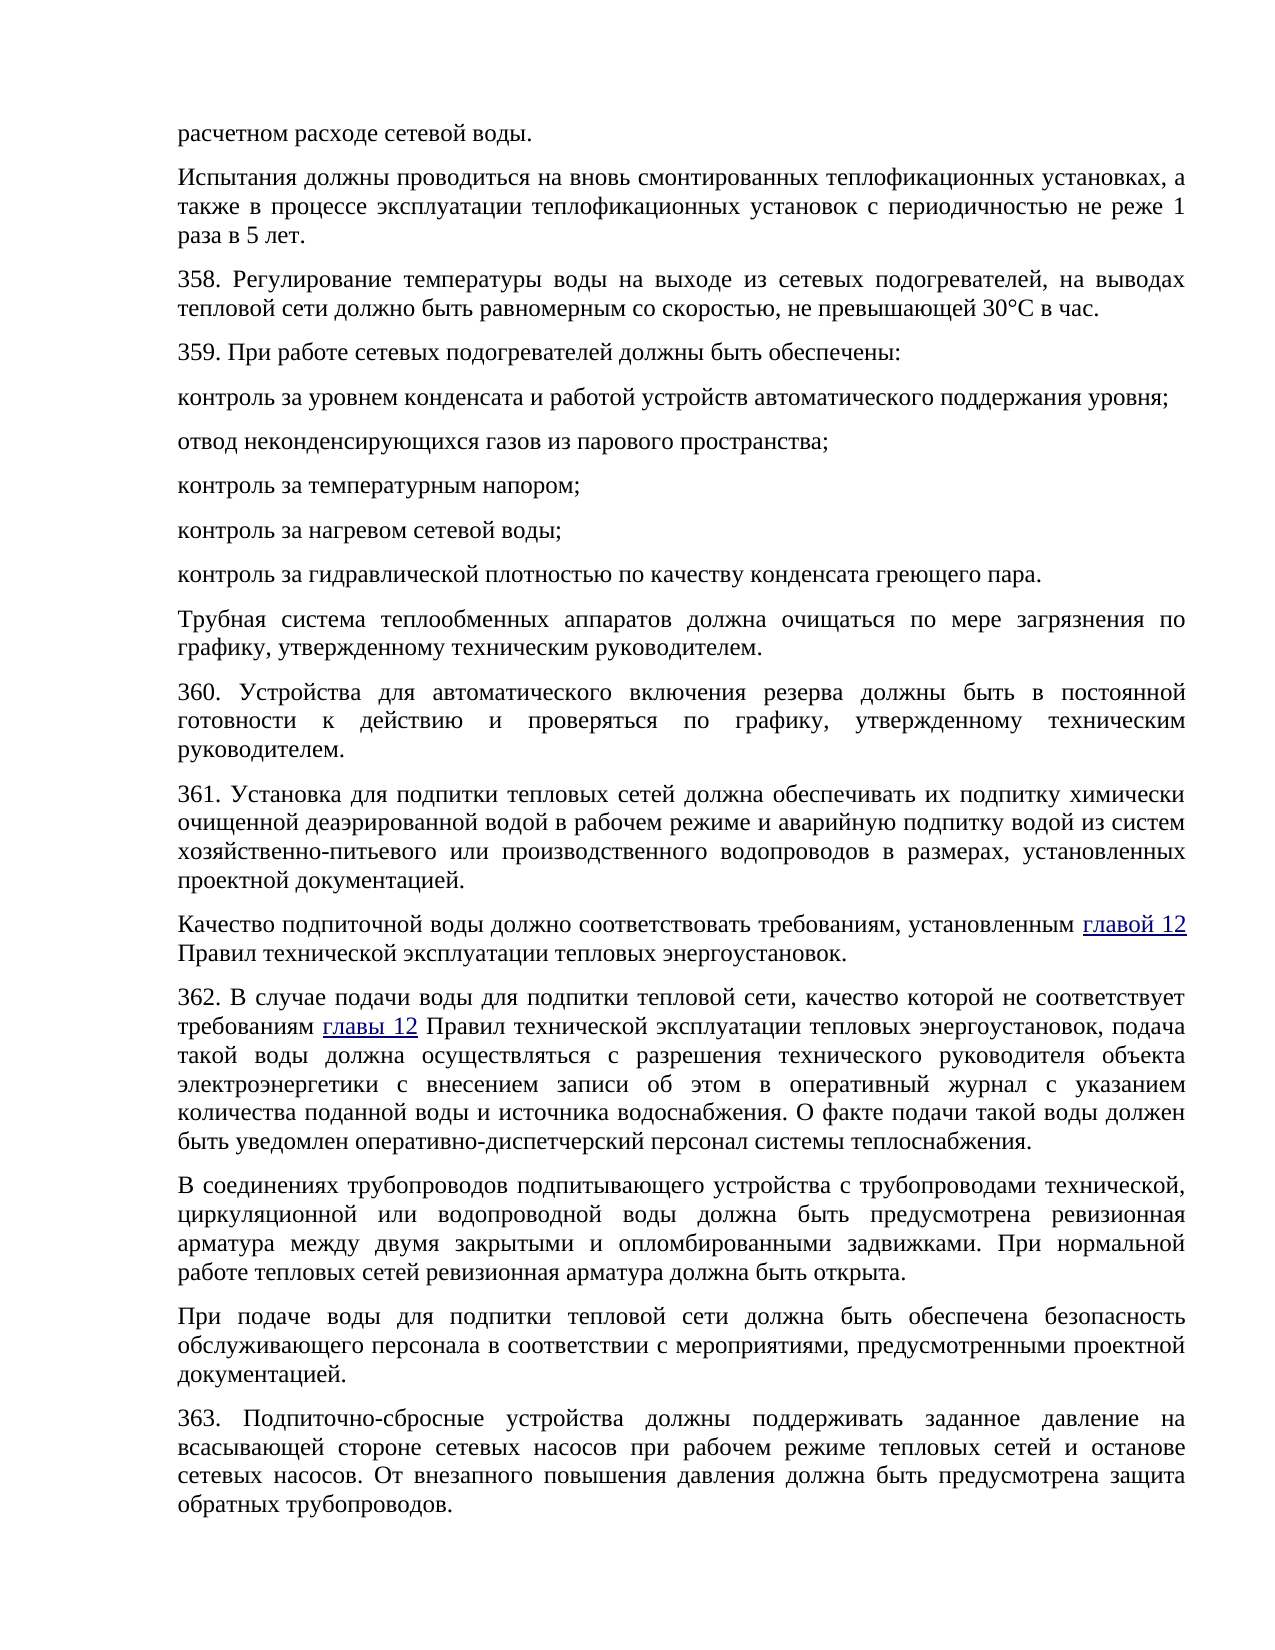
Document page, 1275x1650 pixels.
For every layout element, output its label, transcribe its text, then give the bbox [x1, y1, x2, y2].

text контроль за нагревом сетевой воды; [177, 515, 1186, 544]
text контроль за гидравлической плотностью по качеству конденсата греющего пара. [177, 559, 1186, 588]
text При подаче воды для подпитки тепловой сети должна быть обеспечена безопасность обслуживающего персонала в соответствии с мероприятиями, предусмотренными проектной документацией. [177, 1301, 1186, 1387]
text Трубная система теплообменных аппаратов должна очищаться по мере загрязнения по графику, утвержденному техническим руководителем. [177, 604, 1186, 661]
text Испытания должны проводиться на вновь смонтированных теплофикационных установках, а также в процессе эксплуатации теплофикационных установок с периодичностью не реже 1 раза в 5 лет. [177, 162, 1186, 249]
text 359. При работе сетевых подогревателей должны быть обеспечены: [177, 337, 1186, 366]
text контроль за уровнем конденсата и работой устройств автоматического поддержания уровня; [177, 382, 1186, 411]
text расчетном расходе сетевой воды. [177, 118, 1186, 147]
text 363. Подпиточно-сбросные устройства должны поддерживать заданное давление на всасывающей стороне сетевых насосов при рабочем режиме тепловых сетей и останове сетевых насосов. От внезапного повышения давления должна быть предусмотрена защита обратных трубопроводов. [177, 1403, 1186, 1518]
text 361. Установка для подпитки тепловых сетей должна обеспечивать их подпитку химически очищенной деаэрированной водой в рабочем режиме и аварийную подпитку водой из систем хозяйственно-питьевого или производственного водопроводов в размерах, установленных проектной документацией. [177, 779, 1186, 894]
text В соединениях трубопроводов подпитывающего устройства с трубопроводами технической, циркуляционной или водопроводной воды должна быть предусмотрена ревизионная арматура между двумя закрытыми и опломбированными задвижками. При нормальной работе тепловых сетей ревизионная арматура должна быть открыта. [177, 1171, 1186, 1286]
text Качество подпиточной воды должно соответствовать требованиям, установленным главой 12 Правил технической эксплуатации тепловых энергоустановок. [177, 909, 1186, 967]
text 362. В случае подачи воды для подпитки тепловой сети, качество которой не соответствует требованиям главы 12 Правил технической эксплуатации тепловых энергоустановок, подача такой воды должна осуществляться с разрешения технического руководителя объекта электроэнергетики с внесением записи об этом в оперативный журнал с указанием количества поданной воды и источника водоснабжения. О факте подачи такой воды должен быть уведомлен оперативно-диспетчерский персонал системы теплоснабжения. [177, 982, 1186, 1155]
text отвод неконденсирующихся газов из парового пространства; [177, 426, 1186, 455]
text 358. Регулирование температуры воды на выходе из сетевых подогревателей, на выводах тепловой сети должно быть равномерным со скоростью, не превышающей 30°C в час. [177, 264, 1186, 322]
text контроль за температурным напором; [177, 471, 1186, 499]
text 360. Устройства для автоматического включения резерва должны быть в постоянной готовности к действию и проверяться по графику, утвержденному техническим руководителем. [177, 677, 1186, 763]
